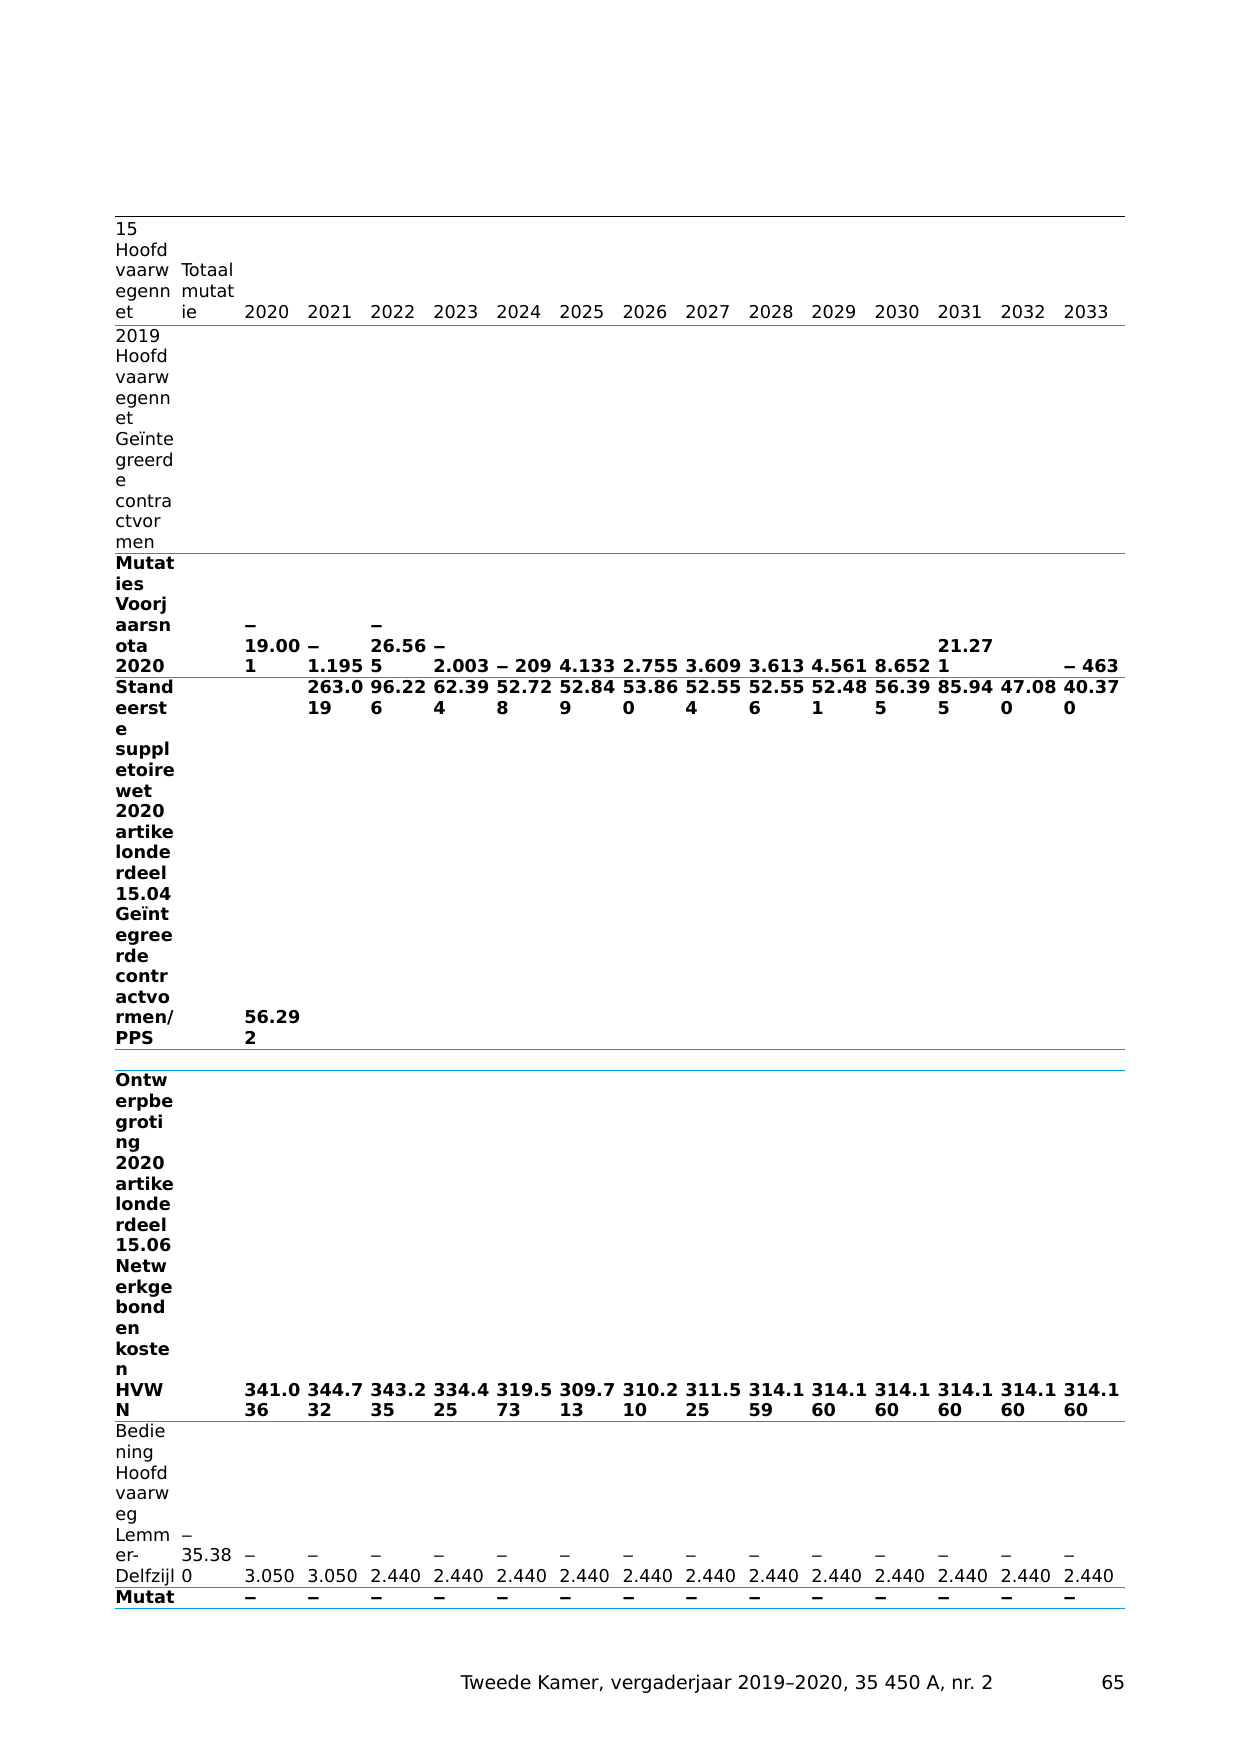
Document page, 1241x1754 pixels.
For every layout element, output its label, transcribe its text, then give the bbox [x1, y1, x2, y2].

table_cell ‒ [998, 1588, 1060, 1608]
table_cell [556, 326, 619, 553]
table_cell 62.394 [430, 678, 493, 1049]
table_cell [619, 326, 682, 553]
table_cell 8.652 [871, 554, 934, 677]
table_cell [304, 1050, 367, 1070]
table_cell [745, 1050, 808, 1070]
table_cell ‒ 26.565 [367, 554, 430, 677]
table_cell ‒ [493, 1588, 556, 1608]
table_cell 2.755 [619, 554, 682, 677]
table_cell 3.613 [745, 554, 808, 677]
table_cell ‒ [367, 1588, 430, 1608]
table_cell ‒ 35.380 [178, 1422, 241, 1586]
table_cell 53.860 [619, 678, 682, 1049]
table_cell 40.370 [1060, 678, 1125, 1049]
table_cell ‒ 2.440 [430, 1422, 493, 1586]
table_cell ‒ 2.440 [1060, 1422, 1125, 1586]
table_cell 2032 [998, 217, 1060, 325]
table_cell ‒ 2.440 [556, 1422, 619, 1586]
table_cell Mutaties Voorjaarsnota 2020 [115, 554, 178, 677]
table_cell [934, 326, 997, 553]
table_cell 52.728 [493, 678, 556, 1049]
table_cell [178, 1588, 241, 1608]
table_cell ‒ 2.440 [682, 1422, 745, 1586]
table_cell ‒ 2.440 [367, 1422, 430, 1586]
table_cell ‒ [682, 1588, 745, 1608]
table_cell [998, 326, 1060, 553]
table_cell [1060, 326, 1125, 553]
table_cell [934, 1050, 997, 1070]
table_cell [998, 1050, 1060, 1070]
table_cell [178, 1071, 241, 1421]
table_cell 56.395 [871, 678, 934, 1049]
table_cell 2021 [304, 217, 367, 325]
table_cell ‒ 2.440 [871, 1422, 934, 1586]
table_cell 15 Hoofdvaarwegennet [115, 217, 178, 325]
table_cell [241, 1050, 304, 1070]
table_cell ‒ [934, 1588, 997, 1608]
table_cell ‒ [619, 1588, 682, 1608]
table_cell 314.160 [934, 1071, 997, 1421]
table_cell 2027 [682, 217, 745, 325]
table_cell 2025 [556, 217, 619, 325]
table_cell 96.226 [367, 678, 430, 1049]
table_cell 2022 [367, 217, 430, 325]
table_cell 314.160 [871, 1071, 934, 1421]
table_cell [493, 326, 556, 553]
table_cell 56.292 [241, 678, 304, 1049]
table_cell Bediening Hoofdvaarweg Lemmer-Delfzijl [115, 1422, 178, 1586]
table_cell ‒ 2.440 [998, 1422, 1060, 1586]
table_cell [619, 1050, 682, 1070]
table_cell 263.019 [304, 678, 367, 1049]
table_cell 310.210 [619, 1071, 682, 1421]
table_cell 314.160 [808, 1071, 871, 1421]
table_cell [808, 326, 871, 553]
table_cell ‒ [556, 1588, 619, 1608]
table_cell [998, 554, 1060, 677]
table_cell [241, 326, 304, 553]
table_cell [556, 1050, 619, 1070]
table_cell ‒ 1.195 [304, 554, 367, 677]
table_cell 21.271 [934, 554, 997, 677]
table_cell 2024 [493, 217, 556, 325]
table_cell 2028 [745, 217, 808, 325]
table_header Artikel 15 Hoofdvaarwegennet [115, 191, 1125, 216]
table_cell [430, 1050, 493, 1070]
table_cell Mutat [115, 1588, 178, 1608]
table_cell 85.945 [934, 678, 997, 1049]
table_cell ‒ 463 [1060, 554, 1125, 677]
table_cell [178, 554, 241, 677]
table_cell Stand eerste suppletoire wet 2020 artikelonderdeel 15.04 Geïntegreerde contractvormen/PPS [115, 678, 178, 1049]
table_cell [178, 326, 241, 553]
table_cell [682, 1050, 745, 1070]
table_cell 2026 [619, 217, 682, 325]
table_cell ‒ [808, 1588, 871, 1608]
table_cell [493, 1050, 556, 1070]
table_cell ‒ 209 [493, 554, 556, 677]
table_cell 334.425 [430, 1071, 493, 1421]
table_cell ‒ [430, 1588, 493, 1608]
table_cell 2020 [241, 217, 304, 325]
table_cell 2019 Hoofdvaarwegennet Geïntegreerde contractvormen [115, 326, 178, 553]
table_cell 309.713 [556, 1071, 619, 1421]
table_cell 4.133 [556, 554, 619, 677]
table_cell [808, 1050, 871, 1070]
table_cell 343.235 [367, 1071, 430, 1421]
table_cell ‒ [241, 1588, 304, 1608]
table_cell [871, 1050, 934, 1070]
table_cell [1060, 1050, 1125, 1070]
table_cell 2029 [808, 217, 871, 325]
table_cell ‒ 2.003 [430, 554, 493, 677]
table_cell Ontwerpbegroting 2020 artikelonderdeel 15.06 Netwerkgebonden kosten HVWN [115, 1071, 178, 1421]
table_cell 2030 [871, 217, 934, 325]
table_cell ‒ 3.050 [241, 1422, 304, 1586]
table_cell 314.160 [1060, 1071, 1125, 1421]
table_cell ‒ [1060, 1588, 1125, 1608]
table_cell [178, 1050, 241, 1070]
table_cell [430, 326, 493, 553]
table_cell ‒ 2.440 [745, 1422, 808, 1586]
table_cell ‒ 19.001 [241, 554, 304, 677]
table_cell 3.609 [682, 554, 745, 677]
table_cell 314.159 [745, 1071, 808, 1421]
table_cell ‒ 2.440 [808, 1422, 871, 1586]
table_cell [367, 1050, 430, 1070]
table_cell 2033 [1060, 217, 1125, 325]
table_cell 314.160 [998, 1071, 1060, 1421]
table_cell ‒ 2.440 [619, 1422, 682, 1586]
table_cell ‒ [304, 1588, 367, 1608]
table_cell ‒ 3.050 [304, 1422, 367, 1586]
table_cell 52.481 [808, 678, 871, 1049]
table_cell 2023 [430, 217, 493, 325]
table_cell 52.556 [745, 678, 808, 1049]
table_cell Totaal mutatie [178, 217, 241, 325]
table_cell 4.561 [808, 554, 871, 677]
table_cell 52.849 [556, 678, 619, 1049]
table_cell [178, 678, 241, 1049]
table_cell 47.080 [998, 678, 1060, 1049]
table_cell 52.554 [682, 678, 745, 1049]
table_cell [682, 326, 745, 553]
table_cell 341.036 [241, 1071, 304, 1421]
table_cell 2031 [934, 217, 997, 325]
table_cell ‒ 2.440 [493, 1422, 556, 1586]
table_cell 344.732 [304, 1071, 367, 1421]
table_cell 319.573 [493, 1071, 556, 1421]
table_cell ‒ [745, 1588, 808, 1608]
table_cell [304, 326, 367, 553]
table_cell [871, 326, 934, 553]
table_cell [745, 326, 808, 553]
table_cell 311.525 [682, 1071, 745, 1421]
table_cell [367, 326, 430, 553]
table_cell ‒ [871, 1588, 934, 1608]
table_cell ‒ 2.440 [934, 1422, 997, 1586]
table_cell [115, 1050, 178, 1070]
